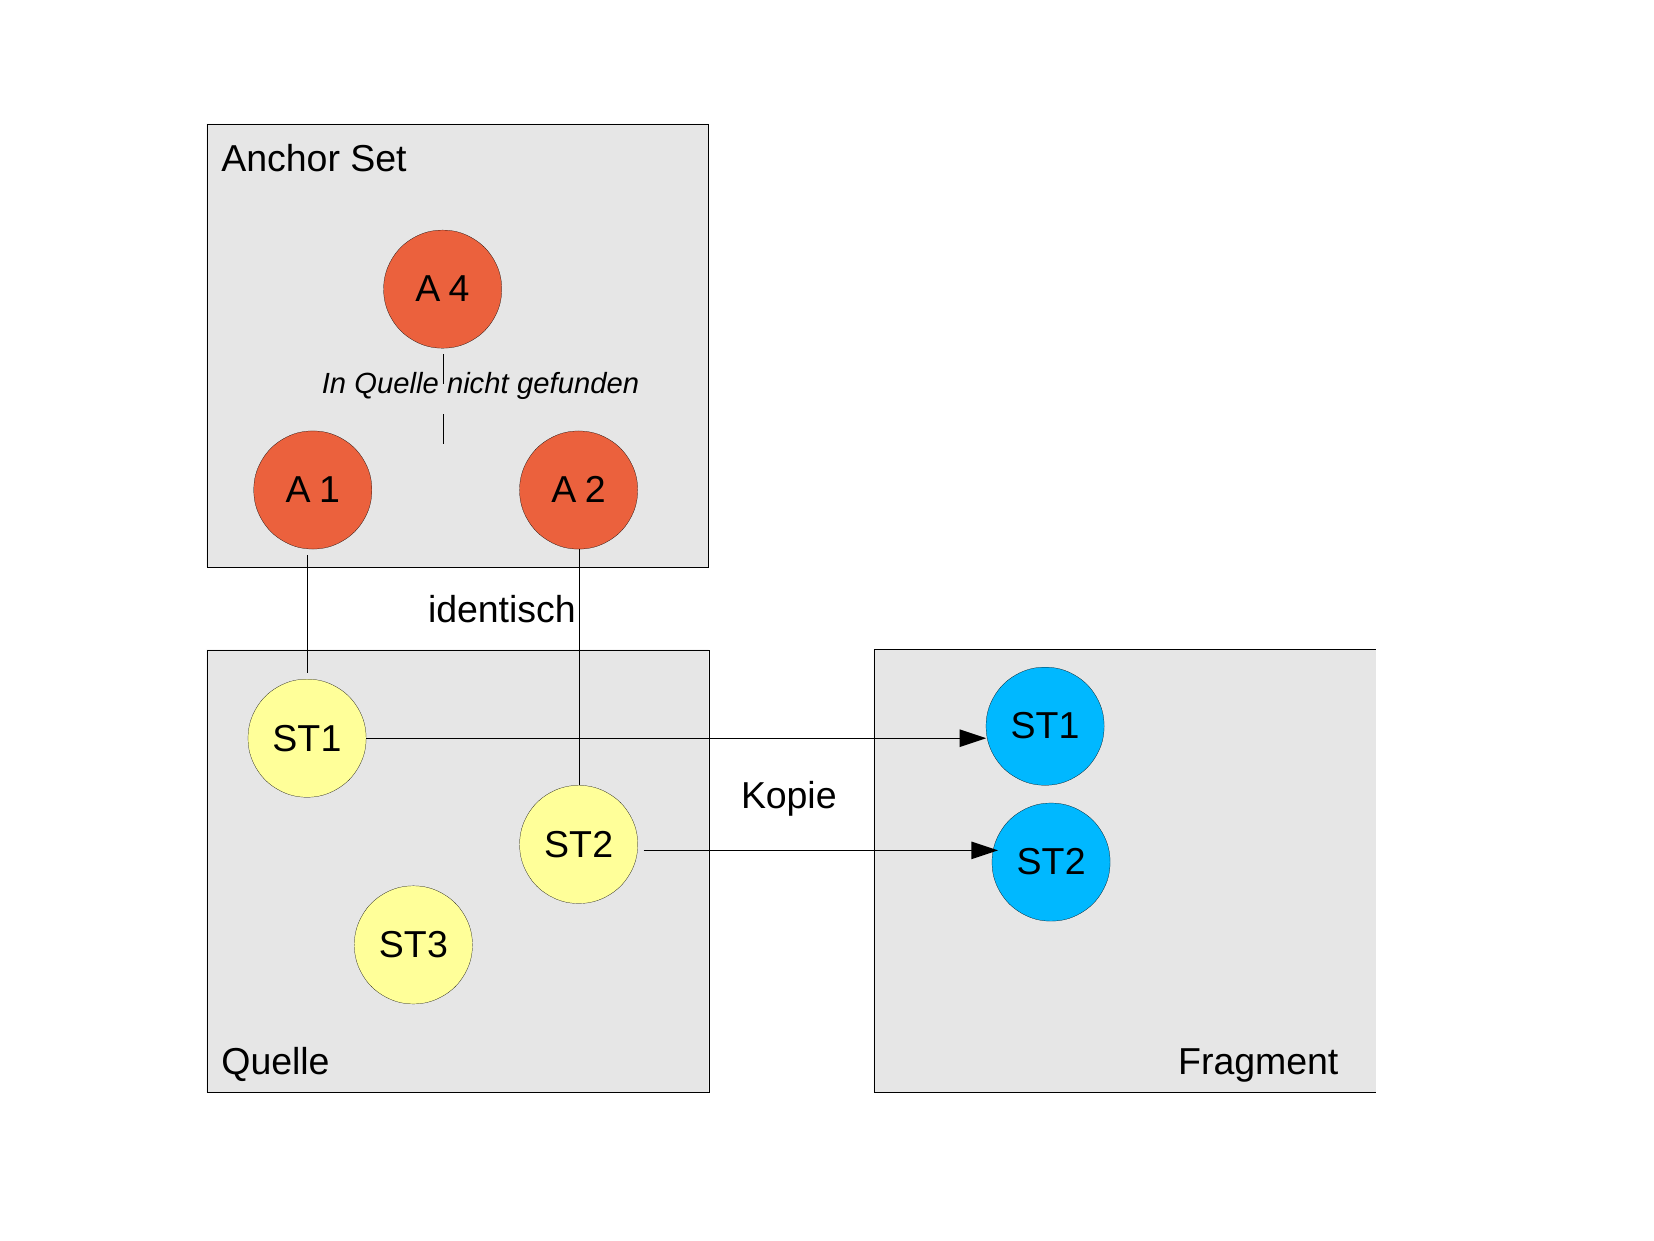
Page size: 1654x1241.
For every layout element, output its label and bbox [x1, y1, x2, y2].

picture [206, 123, 1376, 1093]
